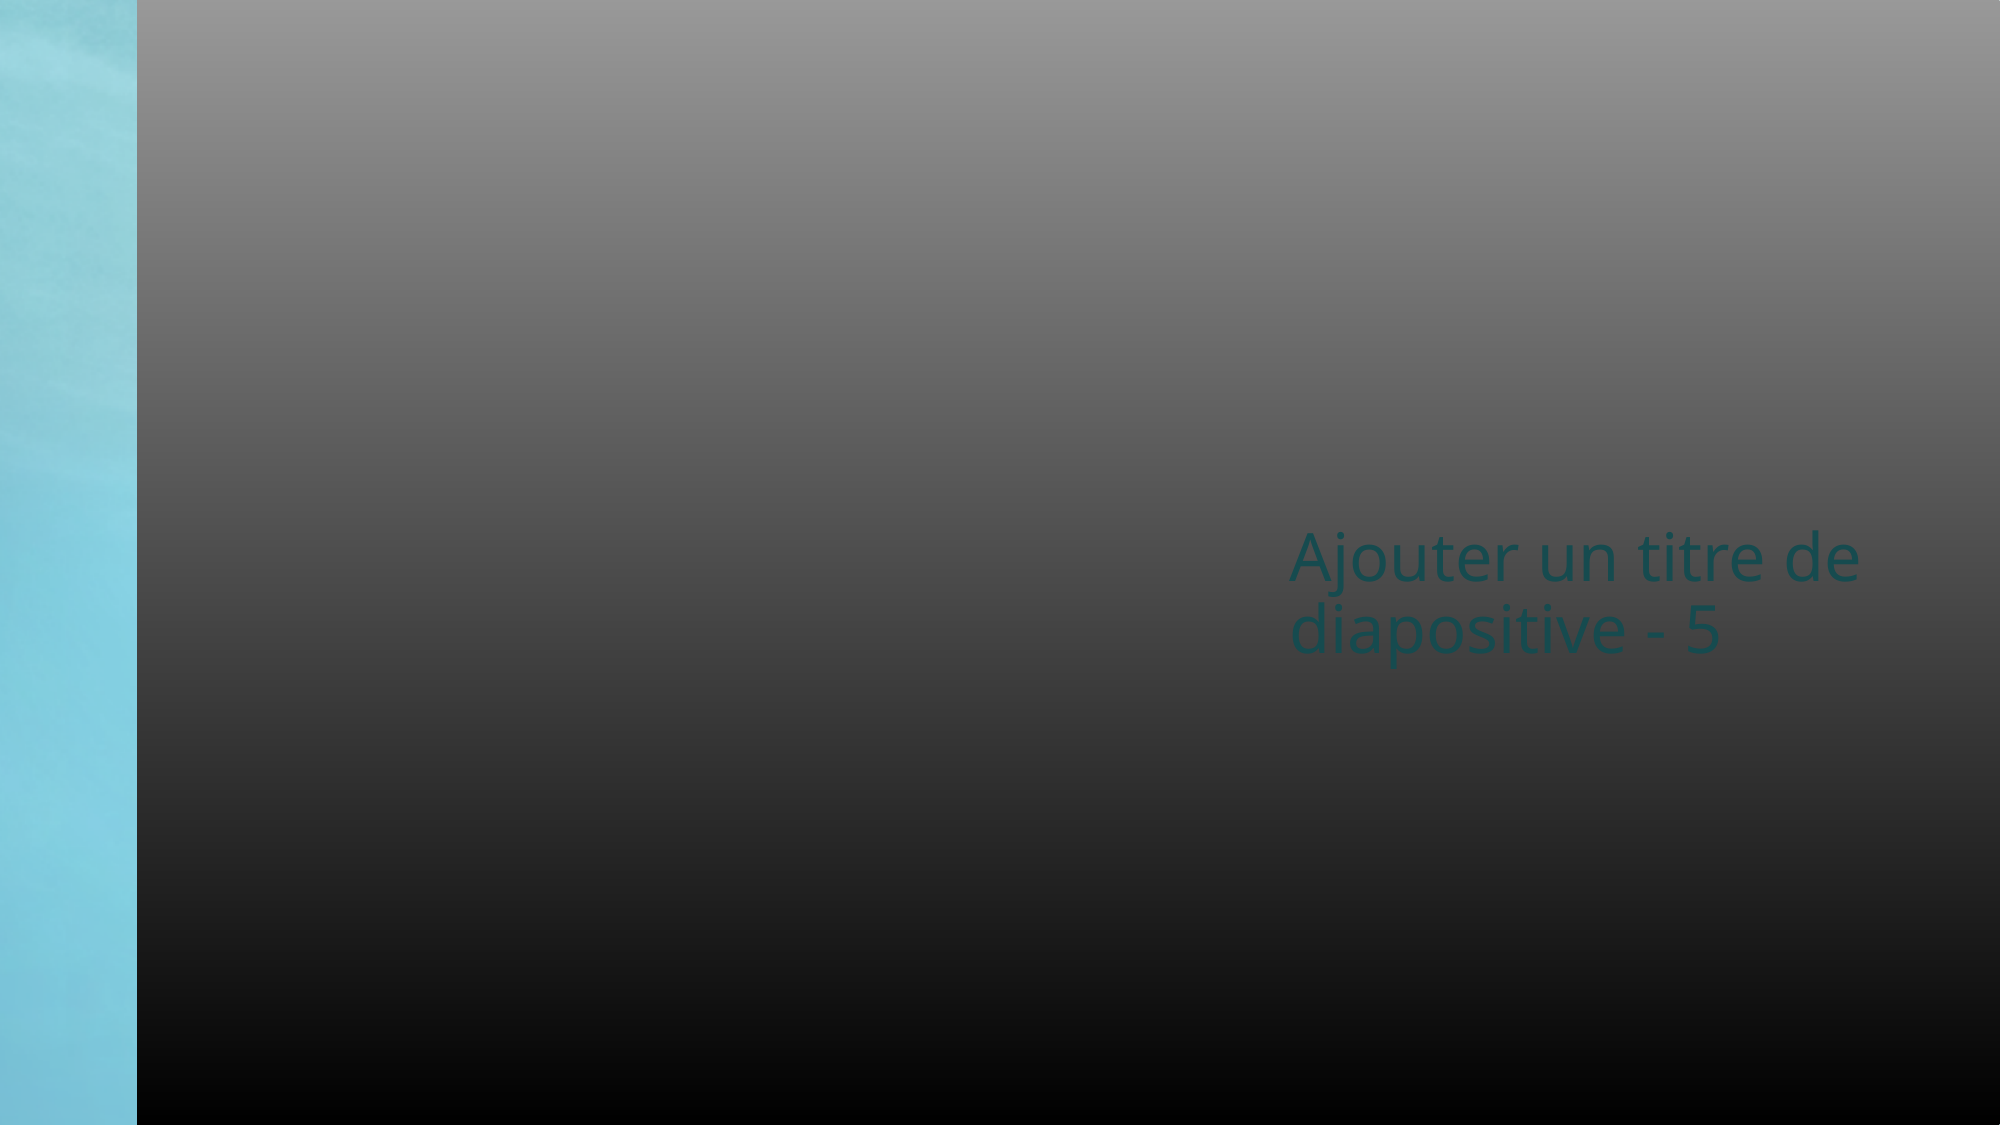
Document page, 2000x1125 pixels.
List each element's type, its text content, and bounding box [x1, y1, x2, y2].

title Ajouter un titre de diapositive - 5 [1274, 275, 1900, 676]
